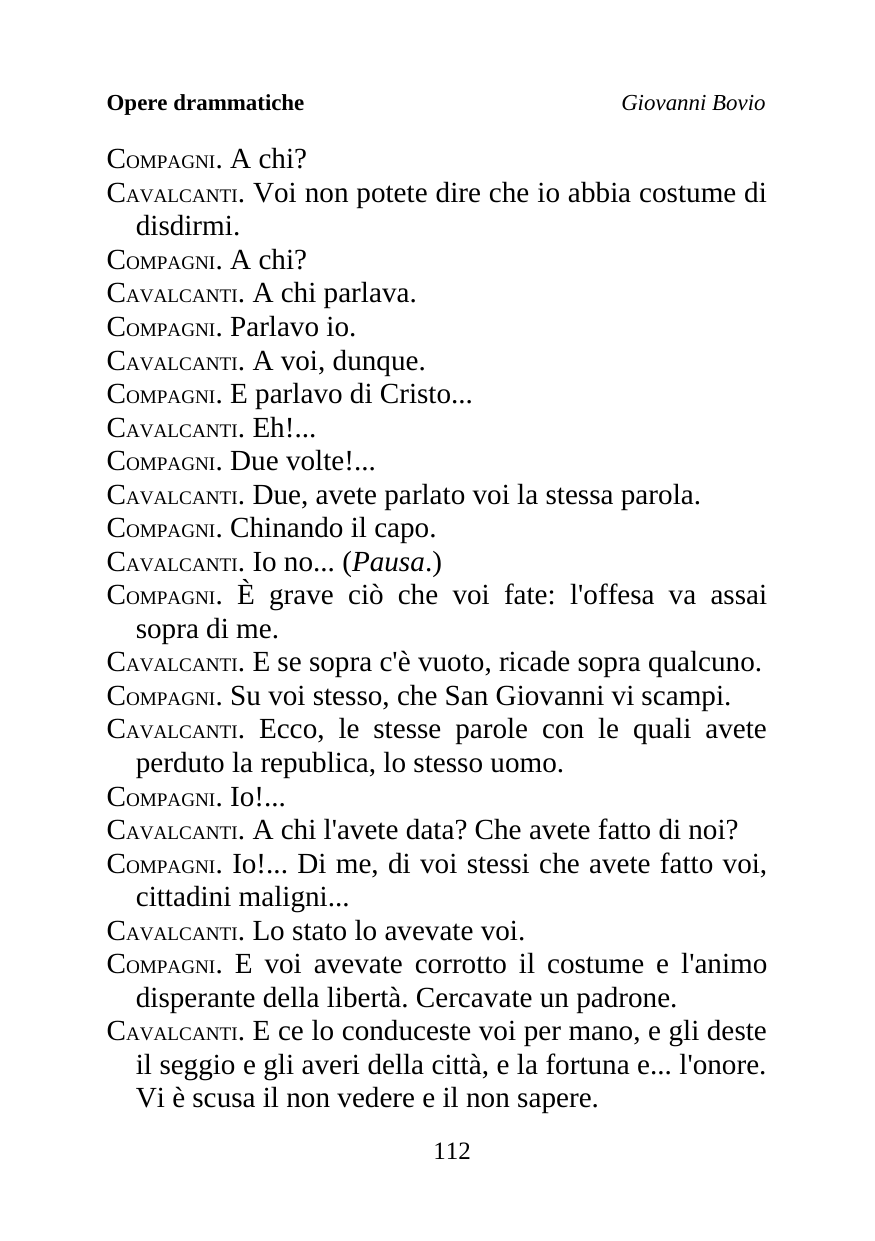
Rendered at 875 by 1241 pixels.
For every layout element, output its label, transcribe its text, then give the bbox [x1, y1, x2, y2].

text Compagni. Io!... [106, 779, 768, 812]
text Cavalcanti. Io no... (Pausa.) [106, 544, 768, 577]
text Compagni. Chinando il capo. [106, 510, 768, 544]
text Cavalcanti. Lo stato lo avevate voi. [106, 913, 768, 946]
text Cavalcanti. A chi parlava. [106, 276, 768, 309]
text Compagni. È grave ciò che voi fate: l'offesa va assai sopra di me. [106, 577, 768, 644]
text Cavalcanti. Due, avete parlato voi la stessa parola. [106, 477, 768, 510]
text Compagni. A chi? [106, 242, 768, 276]
text Compagni. E parlavo di Cristo... [106, 376, 768, 410]
text Compagni. A chi? [106, 141, 768, 175]
text Cavalcanti. E se sopra c'è vuoto, ricade sopra qualcuno. [106, 644, 768, 678]
text Compagni. E voi avevate corrotto il costume e l'animo disperante della libertà. Cercavate un padrone. [106, 946, 768, 1013]
text Cavalcanti. E ce lo conduceste voi per mano, e gli deste il seggio e gli averi della città, e la fortuna e... l'onore. Vi è scusa il non vedere e il non sapere. [106, 1013, 768, 1114]
text Cavalcanti. Eh!... [106, 410, 768, 443]
text Compagni. Su voi stesso, che San Giovanni vi scampi. [106, 678, 768, 712]
text Cavalcanti. Voi non potete dire che io abbia costume di disdirmi. [106, 175, 768, 242]
text Cavalcanti. A voi, dunque. [106, 343, 768, 376]
text Compagni. Parlavo io. [106, 309, 768, 343]
text Compagni. Io!... Di me, di voi stessi che avete fatto voi, cittadini maligni... [106, 846, 768, 913]
text Cavalcanti. Ecco, le stesse parole con le quali avete perduto la republica, lo stesso uomo. [106, 712, 768, 779]
text Compagni. Due volte!... [106, 443, 768, 477]
text Cavalcanti. A chi l'avete data? Che avete fatto di noi? [106, 812, 768, 846]
